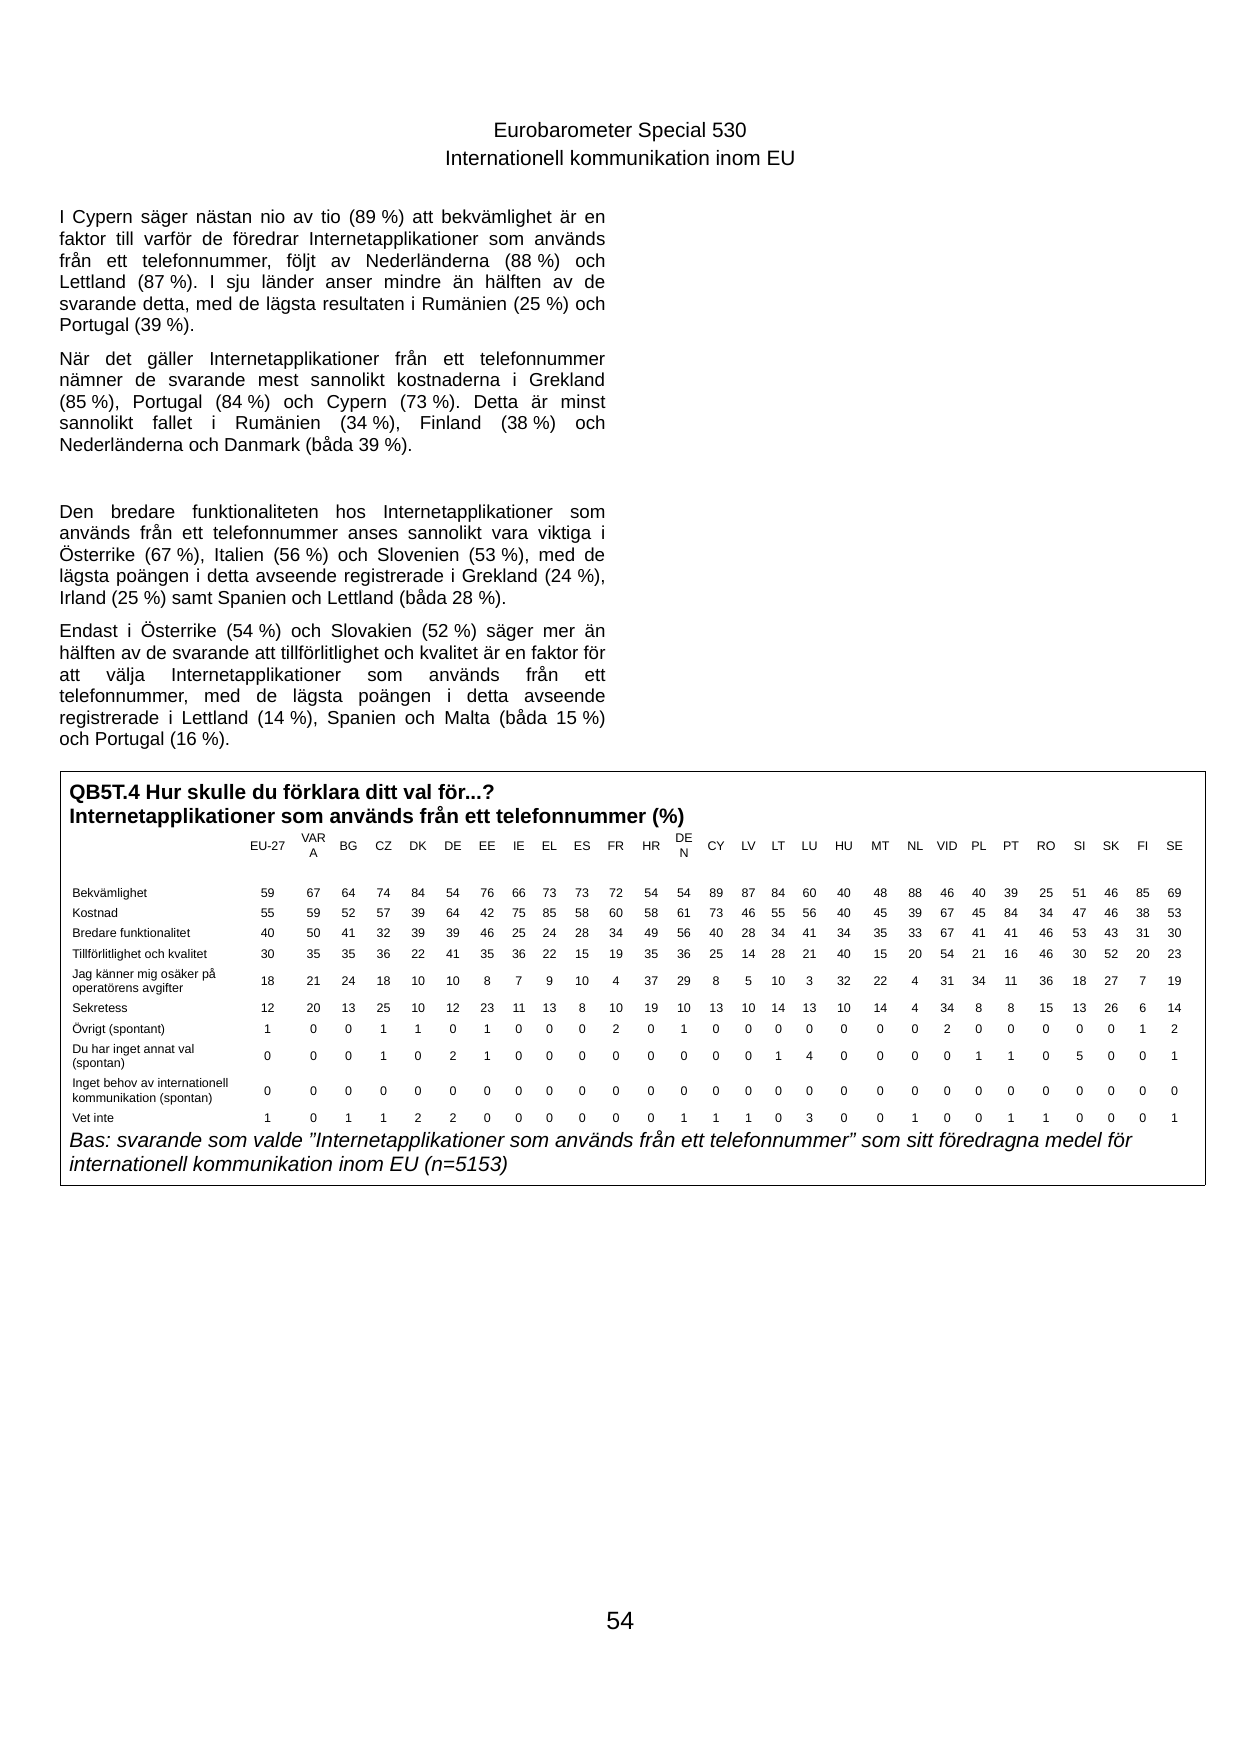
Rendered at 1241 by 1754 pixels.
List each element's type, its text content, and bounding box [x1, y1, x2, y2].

table_cell Kostnad [69, 903, 238, 923]
table_cell 1 [470, 1039, 504, 1073]
table_cell 23 [470, 998, 504, 1018]
table_cell 32 [826, 964, 862, 998]
table_cell 30 [239, 944, 296, 964]
table_cell 0 [330, 1039, 366, 1073]
table_cell [400, 863, 435, 883]
table_header BG [330, 828, 366, 863]
table_cell 0 [534, 1039, 565, 1073]
table_cell 39 [899, 903, 931, 923]
table_header VID [931, 828, 963, 863]
table_cell 40 [963, 883, 994, 903]
table_cell 10 [734, 998, 763, 1018]
table_cell 28 [734, 923, 763, 943]
table_header FR [599, 828, 633, 863]
table_cell 9 [534, 964, 565, 998]
table_cell 27 [1094, 964, 1128, 998]
table_cell 19 [633, 998, 669, 1018]
table_cell 16 [995, 944, 1027, 964]
table_cell 0 [963, 1073, 994, 1108]
table_cell 54 [633, 883, 669, 903]
table_cell 8 [963, 998, 994, 1018]
table_cell Vet inte [69, 1108, 238, 1128]
table_cell [1128, 863, 1157, 883]
table_cell [239, 863, 296, 883]
table_cell 0 [763, 1073, 793, 1108]
table_cell 2 [435, 1039, 470, 1073]
table_cell 22 [400, 944, 435, 964]
table_header CZ [366, 828, 400, 863]
table_cell 20 [899, 944, 931, 964]
table_cell 35 [862, 923, 898, 943]
table_cell 0 [862, 1073, 898, 1108]
table_cell 59 [239, 883, 296, 903]
table_cell 10 [763, 964, 793, 998]
table_cell [633, 863, 669, 883]
table_header NL [899, 828, 931, 863]
table_cell 10 [400, 964, 435, 998]
table_cell 0 [1065, 1108, 1094, 1128]
table_cell 67 [931, 923, 963, 943]
table_cell Tillförlitlighet och kvalitet [69, 944, 238, 964]
table_cell 36 [669, 944, 698, 964]
table_cell [1027, 863, 1065, 883]
table_cell 10 [826, 998, 862, 1018]
table_cell 34 [826, 923, 862, 943]
table_cell 57 [366, 903, 400, 923]
table_cell 54 [669, 883, 698, 903]
table_header DK [400, 828, 435, 863]
table_cell 1 [669, 1108, 698, 1128]
table_cell 0 [826, 1108, 862, 1128]
text Internetapplikationer som används från ett telefonnummer (%) [69, 804, 1196, 828]
table_cell 24 [534, 923, 565, 943]
table_cell 0 [699, 1073, 733, 1108]
table_cell [69, 863, 238, 883]
table_cell 72 [599, 883, 633, 903]
table_cell 0 [899, 1019, 931, 1039]
table_cell 18 [1065, 964, 1094, 998]
table_cell 0 [862, 1108, 898, 1128]
table_cell 31 [931, 964, 963, 998]
table_cell [763, 863, 793, 883]
table_cell 0 [504, 1073, 533, 1108]
table_cell 85 [534, 903, 565, 923]
table_cell 0 [1128, 1108, 1157, 1128]
table_cell 0 [400, 1039, 435, 1073]
table_cell 34 [963, 964, 994, 998]
table_cell 0 [1128, 1073, 1157, 1108]
table_cell 0 [504, 1039, 533, 1073]
table_cell 0 [931, 1108, 963, 1128]
table_cell 0 [534, 1108, 565, 1128]
text Bas: svarande som valde ”Internetapplikationer som används från ett telefonnummer” som sitt föredragna medel för internationell kommunikation inom EU (n=5153) [69, 1128, 1196, 1176]
table_cell 0 [734, 1039, 763, 1073]
table_cell 1 [699, 1108, 733, 1128]
table_header CY [699, 828, 733, 863]
table_cell 0 [763, 1108, 793, 1128]
table_cell 5 [734, 964, 763, 998]
text Den bredare funktionaliteten hos Internetapplikationer som används från ett telefonnummer anses sannolikt vara viktiga i Österrike (67 %), Italien (56 %) och Slovenien (53 %), med de lägsta poängen i detta avseende registrerade i Grekland (24 %), Irland (25 %) samt Spanien och Lettland (båda 28 %). [59, 501, 605, 608]
table_cell 1 [366, 1019, 400, 1039]
table_cell [366, 863, 400, 883]
table_cell 0 [599, 1073, 633, 1108]
table_cell 33 [899, 923, 931, 943]
table_header EL [534, 828, 565, 863]
table_cell 0 [669, 1073, 698, 1108]
table_header DE [435, 828, 470, 863]
table_cell 46 [470, 923, 504, 943]
table_cell 75 [504, 903, 533, 923]
table_cell 4 [599, 964, 633, 998]
table_cell 1 [330, 1108, 366, 1128]
table_cell 0 [1094, 1108, 1128, 1128]
table_cell 0 [826, 1039, 862, 1073]
table_cell [995, 863, 1027, 883]
table_header SE [1158, 828, 1191, 863]
table_cell 7 [1128, 964, 1157, 998]
table_cell [899, 863, 931, 883]
table_header HU [826, 828, 862, 863]
text Endast i Österrike (54 %) och Slovakien (52 %) säger mer än hälften av de svarande att tillförlitlighet och kvalitet är en faktor för att välja Internetapplikationer som används från ett telefonnummer, med de lägsta poängen i detta avseende registrerade i Lettland (14 %), Spanien och Malta (båda 15 %) och Portugal (16 %). [59, 620, 605, 750]
table_header MT [862, 828, 898, 863]
table_cell 22 [534, 944, 565, 964]
table_cell 35 [296, 944, 330, 964]
table_cell 66 [504, 883, 533, 903]
table_cell 0 [793, 1019, 826, 1039]
table_cell 41 [995, 923, 1027, 943]
table_cell 18 [366, 964, 400, 998]
table_cell 37 [633, 964, 669, 998]
table_cell 28 [763, 944, 793, 964]
table_cell 4 [899, 964, 931, 998]
table_cell 1 [239, 1108, 296, 1128]
table_cell 21 [963, 944, 994, 964]
table_cell 8 [470, 964, 504, 998]
table_cell 89 [699, 883, 733, 903]
table_cell 84 [763, 883, 793, 903]
table_cell 0 [963, 1108, 994, 1128]
table_cell [504, 863, 533, 883]
table_cell [296, 863, 330, 883]
table_cell 15 [1027, 998, 1065, 1018]
table_cell 19 [599, 944, 633, 964]
table_cell 0 [565, 1108, 599, 1128]
table_cell 51 [1065, 883, 1094, 903]
table_cell 73 [534, 883, 565, 903]
table_cell 35 [470, 944, 504, 964]
table_cell 45 [963, 903, 994, 923]
table_cell 74 [366, 883, 400, 903]
table_cell 23 [1158, 944, 1191, 964]
table_cell 46 [1027, 923, 1065, 943]
table_cell 60 [599, 903, 633, 923]
table_cell 25 [1027, 883, 1065, 903]
table_cell 64 [330, 883, 366, 903]
table_cell 0 [995, 1019, 1027, 1039]
table_cell 0 [763, 1019, 793, 1039]
table_cell 84 [995, 903, 1027, 923]
table_header SI [1065, 828, 1094, 863]
table_cell 46 [1027, 944, 1065, 964]
table_cell 2 [400, 1108, 435, 1128]
table_cell 38 [1128, 903, 1157, 923]
table_cell 1 [1027, 1108, 1065, 1128]
table_cell 0 [899, 1073, 931, 1108]
table_cell 1 [995, 1108, 1027, 1128]
table_cell 85 [1128, 883, 1157, 903]
table_header [69, 828, 238, 863]
table_cell 34 [763, 923, 793, 943]
table_cell 0 [931, 1073, 963, 1108]
table_cell 45 [862, 903, 898, 923]
table_cell 40 [826, 903, 862, 923]
table_cell [534, 863, 565, 883]
table_cell 22 [862, 964, 898, 998]
table_cell 1 [470, 1019, 504, 1039]
table_cell 0 [534, 1019, 565, 1039]
table_cell 34 [599, 923, 633, 943]
table_cell 13 [330, 998, 366, 1018]
table_cell [669, 863, 698, 883]
table_cell 0 [1094, 1019, 1128, 1039]
table_cell 1 [899, 1108, 931, 1128]
table_cell 5 [1065, 1039, 1094, 1073]
table_cell 43 [1094, 923, 1128, 943]
table_cell 25 [366, 998, 400, 1018]
table_cell 42 [470, 903, 504, 923]
table_cell 50 [296, 923, 330, 943]
table_header LU [793, 828, 826, 863]
table_cell [1094, 863, 1128, 883]
table_cell 4 [793, 1039, 826, 1073]
table_cell 0 [239, 1073, 296, 1108]
table_header LT [763, 828, 793, 863]
table_cell 1 [366, 1039, 400, 1073]
table_cell [599, 863, 633, 883]
table_cell 0 [734, 1019, 763, 1039]
table_cell 48 [862, 883, 898, 903]
text QB5T.4 Hur skulle du förklara ditt val för...? [69, 780, 1196, 804]
table_cell 10 [669, 998, 698, 1018]
table_cell Du har inget annat val (spontan) [69, 1039, 238, 1073]
table_header EU-27 [239, 828, 296, 863]
table_cell 0 [633, 1019, 669, 1039]
table_cell 36 [1027, 964, 1065, 998]
table_cell 2 [599, 1019, 633, 1039]
table_cell 28 [565, 923, 599, 943]
table_cell 54 [435, 883, 470, 903]
table_cell 1 [734, 1108, 763, 1128]
table_cell 0 [366, 1073, 400, 1108]
table_cell 14 [734, 944, 763, 964]
table_cell 0 [862, 1019, 898, 1039]
table_cell 0 [239, 1039, 296, 1073]
table_cell 0 [1094, 1073, 1128, 1108]
table_cell 84 [400, 883, 435, 903]
table_cell 46 [1094, 883, 1128, 903]
table_cell 0 [296, 1108, 330, 1128]
table_cell 12 [239, 998, 296, 1018]
table_header SK [1094, 828, 1128, 863]
table_cell 21 [296, 964, 330, 998]
table_cell [1065, 863, 1094, 883]
table_cell 0 [504, 1019, 533, 1039]
text När det gäller Internetapplikationer från ett telefonnummer nämner de svarande mest sannolikt kostnaderna i Grekland (85 %), Portugal (84 %) och Cypern (73 %). Detta är minst sannolikt fallet i Rumänien (34 %), Finland (38 %) och Nederländerna och Danmark (båda 39 %). [59, 347, 605, 455]
table_cell 14 [862, 998, 898, 1018]
table_cell 34 [931, 998, 963, 1018]
table_cell 73 [699, 903, 733, 923]
table_cell [826, 863, 862, 883]
table_cell 31 [1128, 923, 1157, 943]
table_cell 26 [1094, 998, 1128, 1018]
table_header IE [504, 828, 533, 863]
text I Cypern säger nästan nio av tio (89 %) att bekvämlighet är en faktor till varför de föredrar Internetapplikationer som används från ett telefonnummer, följt av Nederländerna (88 %) och Lettland (87 %). I sju länder anser mindre än hälften av de svarande detta, med de lägsta resultaten i Rumänien (25 %) och Portugal (39 %). [59, 206, 605, 336]
table_cell 8 [995, 998, 1027, 1018]
table_cell 0 [963, 1019, 994, 1039]
table_cell 39 [995, 883, 1027, 903]
table_cell 40 [826, 883, 862, 903]
table_cell 25 [504, 923, 533, 943]
table_cell 0 [826, 1073, 862, 1108]
table_cell 12 [435, 998, 470, 1018]
table_cell 46 [931, 883, 963, 903]
table_cell 36 [366, 944, 400, 964]
table_cell 30 [1065, 944, 1094, 964]
table_cell [734, 863, 763, 883]
table_cell 20 [1128, 944, 1157, 964]
table_cell 1 [1158, 1039, 1191, 1073]
table_cell 13 [793, 998, 826, 1018]
table_cell Bredare funktionalitet [69, 923, 238, 943]
table_cell 0 [633, 1108, 669, 1128]
table_cell 0 [633, 1039, 669, 1073]
table_cell Inget behov av internationell kommunikation (spontan) [69, 1073, 238, 1108]
table_header PL [963, 828, 994, 863]
table_header VARA [296, 828, 330, 863]
table_cell 41 [963, 923, 994, 943]
table_cell 11 [504, 998, 533, 1018]
table_cell 36 [504, 944, 533, 964]
table_cell 25 [699, 944, 733, 964]
table_cell [435, 863, 470, 883]
table_cell 40 [239, 923, 296, 943]
table_cell 60 [793, 883, 826, 903]
table_cell 1 [1158, 1108, 1191, 1128]
table_cell 47 [1065, 903, 1094, 923]
table_cell 0 [995, 1073, 1027, 1108]
table_cell 14 [1158, 998, 1191, 1018]
table_cell 46 [1094, 903, 1128, 923]
table_cell [699, 863, 733, 883]
table_cell 0 [1027, 1073, 1065, 1108]
table_cell 52 [330, 903, 366, 923]
table_cell 0 [400, 1073, 435, 1108]
table_cell 0 [534, 1073, 565, 1108]
table_cell [963, 863, 994, 883]
table_cell 13 [1065, 998, 1094, 1018]
table_cell 0 [1027, 1039, 1065, 1073]
table_cell 0 [599, 1108, 633, 1128]
table_cell 58 [565, 903, 599, 923]
table_cell 0 [296, 1019, 330, 1039]
table_cell 0 [565, 1019, 599, 1039]
table_cell 41 [330, 923, 366, 943]
table_cell 10 [400, 998, 435, 1018]
table_cell 67 [296, 883, 330, 903]
table_cell 55 [763, 903, 793, 923]
table_cell 0 [1065, 1019, 1094, 1039]
table_cell 1 [669, 1019, 698, 1039]
table_cell 2 [435, 1108, 470, 1128]
table_cell 1 [963, 1039, 994, 1073]
table_cell 0 [699, 1019, 733, 1039]
table_cell 15 [862, 944, 898, 964]
table_cell 53 [1158, 903, 1191, 923]
table_cell 1 [1128, 1019, 1157, 1039]
table_cell 0 [633, 1073, 669, 1108]
table_cell 59 [296, 903, 330, 923]
table_cell 24 [330, 964, 366, 998]
table_cell 3 [793, 964, 826, 998]
table_cell 55 [239, 903, 296, 923]
table_header ES [565, 828, 599, 863]
table_cell [793, 863, 826, 883]
table_cell 18 [239, 964, 296, 998]
table_cell 0 [793, 1073, 826, 1108]
table_cell 2 [931, 1019, 963, 1039]
table_cell 40 [826, 944, 862, 964]
table_cell 0 [1065, 1073, 1094, 1108]
table_cell Bekvämlighet [69, 883, 238, 903]
table_cell 20 [296, 998, 330, 1018]
table_cell 69 [1158, 883, 1191, 903]
table_cell 0 [435, 1019, 470, 1039]
table_cell 0 [1158, 1073, 1191, 1108]
table_cell 0 [470, 1073, 504, 1108]
table_cell 10 [599, 998, 633, 1018]
table_cell [1158, 863, 1191, 883]
table_cell 88 [899, 883, 931, 903]
table_cell 34 [1027, 903, 1065, 923]
table_cell 0 [330, 1019, 366, 1039]
table_cell 0 [296, 1039, 330, 1073]
table_cell 4 [899, 998, 931, 1018]
table_header PT [995, 828, 1027, 863]
table_cell 67 [931, 903, 963, 923]
table_cell 0 [565, 1039, 599, 1073]
table_cell 0 [669, 1039, 698, 1073]
table_cell 58 [633, 903, 669, 923]
table_cell 29 [669, 964, 698, 998]
table_cell 10 [435, 964, 470, 998]
table_cell 19 [1158, 964, 1191, 998]
table_cell 7 [504, 964, 533, 998]
table_cell 8 [565, 998, 599, 1018]
table_cell 6 [1128, 998, 1157, 1018]
table_cell 53 [1065, 923, 1094, 943]
table_header FI [1128, 828, 1157, 863]
table_cell 0 [504, 1108, 533, 1128]
table_cell [470, 863, 504, 883]
table_cell 0 [1027, 1019, 1065, 1039]
table_cell 0 [734, 1073, 763, 1108]
table_cell [862, 863, 898, 883]
table_cell 35 [330, 944, 366, 964]
table_cell 39 [400, 903, 435, 923]
table_cell Sekretess [69, 998, 238, 1018]
table_cell 49 [633, 923, 669, 943]
table_cell 1 [366, 1108, 400, 1128]
table_cell 61 [669, 903, 698, 923]
table_cell 15 [565, 944, 599, 964]
table_cell 0 [1128, 1039, 1157, 1073]
table_cell 39 [400, 923, 435, 943]
table_cell 21 [793, 944, 826, 964]
table_cell 40 [699, 923, 733, 943]
table_cell 0 [699, 1039, 733, 1073]
table_cell 0 [862, 1039, 898, 1073]
table_cell 1 [239, 1019, 296, 1039]
table_cell 1 [400, 1019, 435, 1039]
table_cell 0 [1094, 1039, 1128, 1073]
table_cell 0 [565, 1073, 599, 1108]
table_cell 0 [599, 1039, 633, 1073]
table_cell 14 [763, 998, 793, 1018]
table_cell 35 [633, 944, 669, 964]
table_cell 0 [899, 1039, 931, 1073]
table_cell 32 [366, 923, 400, 943]
table_header LV [734, 828, 763, 863]
table_cell 76 [470, 883, 504, 903]
table_cell 0 [826, 1019, 862, 1039]
table_header EE [470, 828, 504, 863]
table_cell 64 [435, 903, 470, 923]
table_cell [330, 863, 366, 883]
table_cell [931, 863, 963, 883]
table_cell 0 [931, 1039, 963, 1073]
table_cell 54 [931, 944, 963, 964]
table_cell 0 [470, 1108, 504, 1128]
table_header DEN [669, 828, 698, 863]
table_cell 56 [669, 923, 698, 943]
table_cell 73 [565, 883, 599, 903]
table_cell 13 [534, 998, 565, 1018]
table_cell 56 [793, 903, 826, 923]
table_cell [565, 863, 599, 883]
table_cell 3 [793, 1108, 826, 1128]
table_header RO [1027, 828, 1065, 863]
table_cell 87 [734, 883, 763, 903]
table_cell 39 [435, 923, 470, 943]
table_cell 41 [793, 923, 826, 943]
table_cell 8 [699, 964, 733, 998]
table_cell 0 [435, 1073, 470, 1108]
table_cell 1 [995, 1039, 1027, 1073]
table_cell 13 [699, 998, 733, 1018]
table_cell 2 [1158, 1019, 1191, 1039]
table_cell 0 [330, 1073, 366, 1108]
table_cell Övrigt (spontant) [69, 1019, 238, 1039]
table_header HR [633, 828, 669, 863]
table_cell 11 [995, 964, 1027, 998]
table_cell 41 [435, 944, 470, 964]
table_cell 30 [1158, 923, 1191, 943]
table_cell 10 [565, 964, 599, 998]
table_cell 0 [296, 1073, 330, 1108]
table_cell 46 [734, 903, 763, 923]
table_cell 52 [1094, 944, 1128, 964]
table_cell 1 [763, 1039, 793, 1073]
table_cell Jag känner mig osäker på operatörens avgifter [69, 964, 238, 998]
